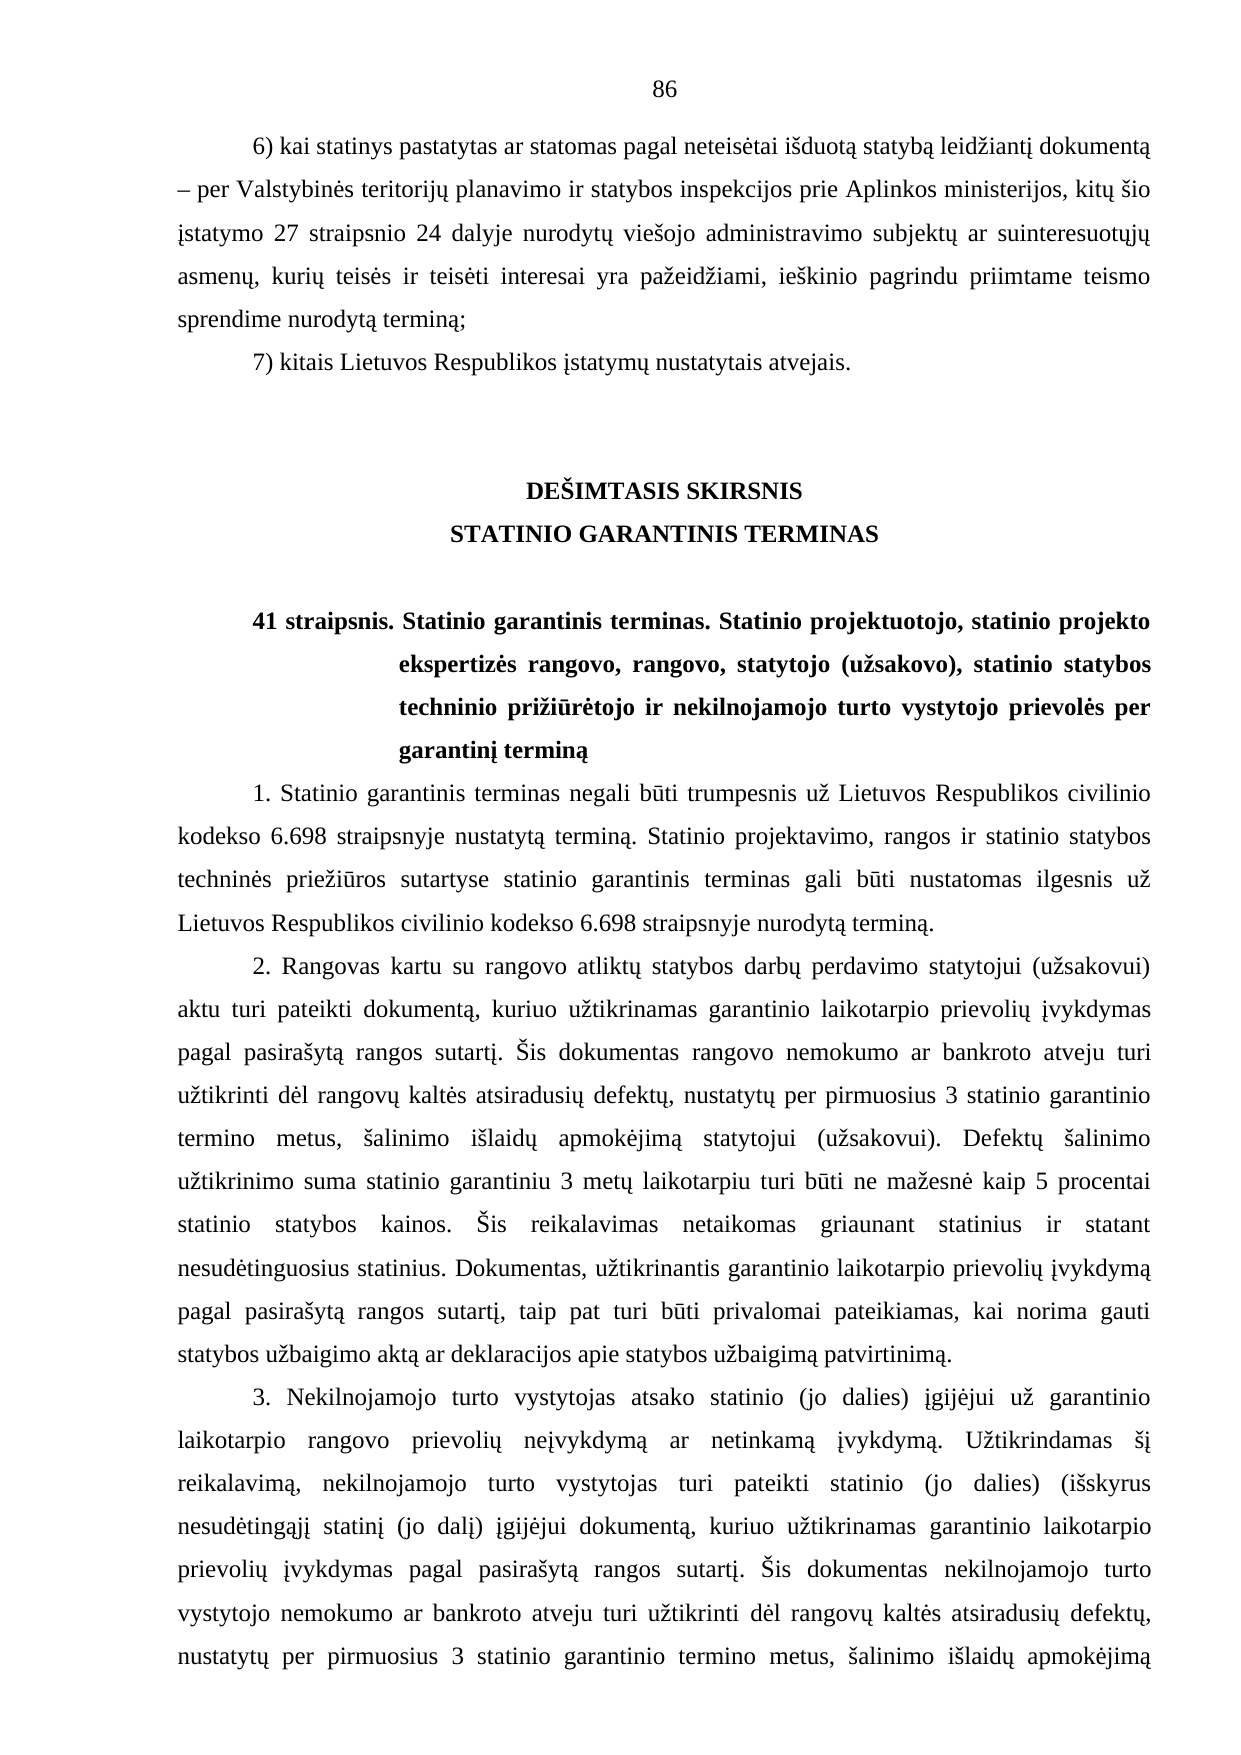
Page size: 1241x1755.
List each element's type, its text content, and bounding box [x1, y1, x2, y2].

text STATINIO GARANTINIS TERMINAS [177, 519, 1152, 548]
text 2. Rangovas kartu su rangovo atliktų statybos darbų perdavimo statytojui (užsakovui) aktu turi pateikti dokumentą, kuriuo užtikrinamas garantinio laikotarpio prievolių įvykdymas pagal pasirašytą rangos sutartį. Šis dokumentas rangovo nemokumo ar bankroto atveju turi užtikrinti dėl rangovų kaltės atsiradusių defektų, nustatytų per pirmuosius 3 statinio garantinio termino metus, šalinimo išlaidų apmokėjimą statytojui (užsakovui). Defektų šalinimo užtikrinimo suma statinio garantiniu 3 metų laikotarpiu turi būti ne mažesnė kaip 5 procentai statinio statybos kainos. Šis reikalavimas netaikomas griaunant statinius ir statant nesudėtinguosius statinius. Dokumentas, užtikrinantis garantinio laikotarpio prievolių įvykdymą pagal pasirašytą rangos sutartį, taip pat turi būti privalomai pateikiamas, kai norima gauti statybos užbaigimo aktą ar deklaracijos apie statybos užbaigimą patvirtinimą. [177, 951, 1152, 1368]
text DEŠIMTASIS SKIRSNIS [177, 476, 1152, 505]
text 1. Statinio garantinis terminas negali būti trumpesnis už Lietuvos Respublikos civilinio kodekso 6.698 straipsnyje nustatytą terminą. Statinio projektavimo, rangos ir statinio statybos techninės priežiūros sutartyse statinio garantinis terminas gali būti nustatomas ilgesnis už Lietuvos Respublikos civilinio kodekso 6.698 straipsnyje nurodytą terminą. [177, 778, 1152, 936]
text 6) kai statinys pastatytas ar statomas pagal neteisėtai išduotą statybą leidžiantį dokumentą – per Valstybinės teritorijų planavimo ir statybos inspekcijos prie Aplinkos ministerijos, kitų šio įstatymo 27 straipsnio 24 dalyje nurodytų viešojo administravimo subjektų ar suinteresuotųjų asmenų, kurių teisės ir teisėti interesai yra pažeidžiami, ieškinio pagrindu priimtame teismo sprendime nurodytą terminą; [177, 131, 1152, 333]
text 41 straipsnis. Statinio garantinis terminas. Statinio projektuotojo, statinio projekto ekspertizės rangovo, rangovo, statytojo (užsakovo), statinio statybos techninio prižiūrėtojo ir nekilnojamojo turto vystytojo prievolės per garantinį terminą [252, 606, 1152, 764]
text 7) kitais Lietuvos Respublikos įstatymų nustatytais atvejais. [177, 347, 1152, 376]
text 3. Nekilnojamojo turto vystytojas atsako statinio (jo dalies) įgijėjui už garantinio laikotarpio rangovo prievolių neįvykdymą ar netinkamą įvykdymą. Užtikrindamas šį reikalavimą, nekilnojamojo turto vystytojas turi pateikti statinio (jo dalies) (išskyrus nesudėtingąjį statinį (jo dalį) įgijėjui dokumentą, kuriuo užtikrinamas garantinio laikotarpio prievolių įvykdymas pagal pasirašytą rangos sutartį. Šis dokumentas nekilnojamojo turto vystytojo nemokumo ar bankroto atveju turi užtikrinti dėl rangovų kaltės atsiradusių defektų, nustatytų per pirmuosius 3 statinio garantinio termino metus, šalinimo išlaidų apmokėjimą [177, 1382, 1152, 1669]
